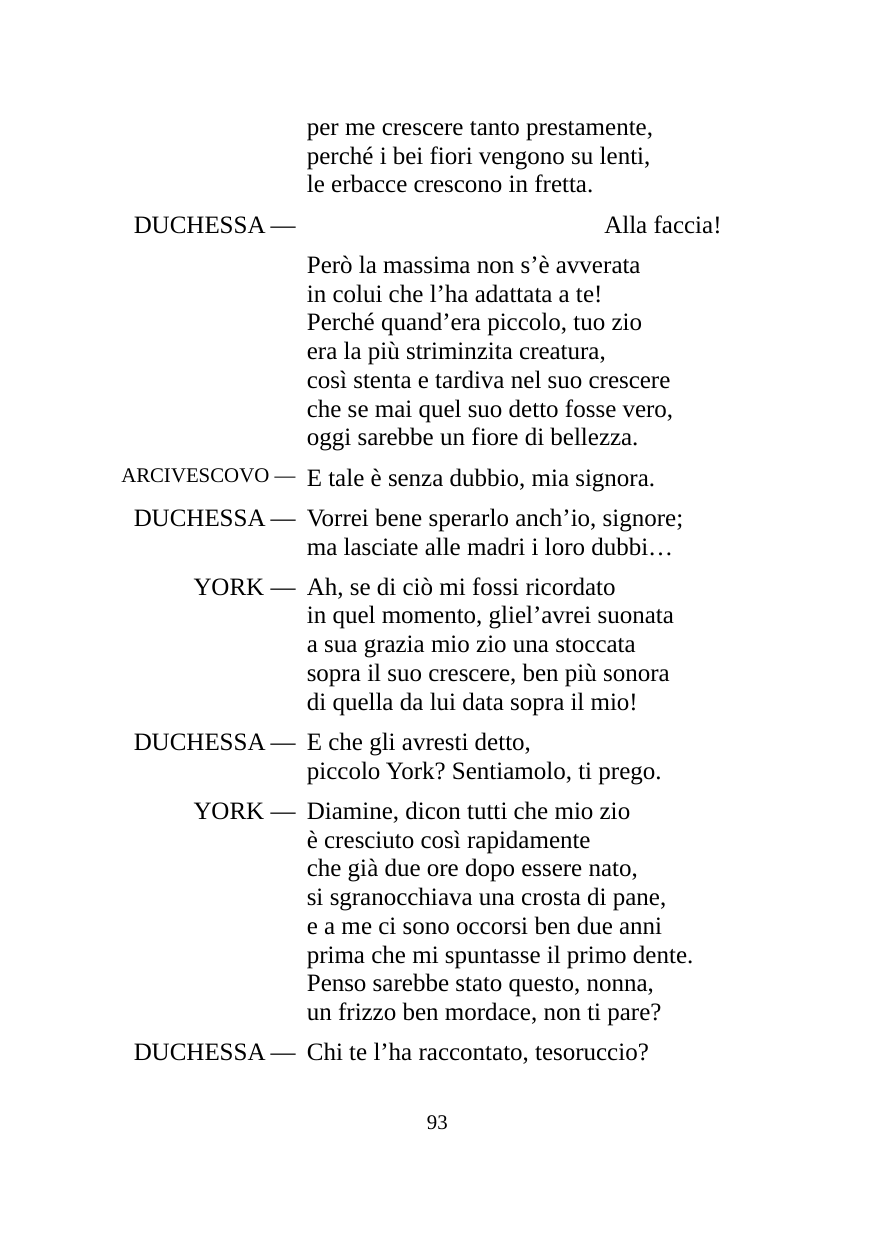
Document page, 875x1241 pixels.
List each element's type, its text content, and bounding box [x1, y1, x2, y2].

table_cell Alla faccia! [599, 204, 768, 244]
table_cell [106, 106, 301, 204]
table_cell Vorrei bene sperarlo anch’io, signore; ma lasciate alle madri i loro dubbi… [301, 497, 768, 566]
table_cell DUCHESSA — [106, 1032, 301, 1072]
table_cell Però la massima non s’è avverata in colui che l’ha adattata a te! Perché quand’era piccolo, tuo zio era la più striminzita creatura, così stenta e tardiva nel suo crescere che se mai quel suo detto fosse vero, oggi sarebbe un fiore di bellezza. [301, 244, 768, 457]
table_cell YORK — [106, 790, 301, 1032]
table_cell Diamine, dicon tutti che mio zio è cresciuto così rapidamente che già due ore dopo essere nato, si sgranocchiava una crosta di pane, e a me ci sono occorsi ben due anni prima che mi spuntasse il primo dente. Penso sarebbe stato questo, nonna, un frizzo ben mordace, non ti pare? [301, 790, 768, 1032]
table_cell Chi te l’ha raccontato, tesoruccio? [301, 1032, 768, 1072]
table_cell per me crescere tanto prestamente, perché i bei fiori vengono su lenti, le erbacce crescono in fretta. [301, 106, 768, 204]
table_cell [301, 204, 598, 244]
table_cell E che gli avresti detto, piccolo York? Sentiamolo, ti prego. [301, 721, 768, 790]
table_cell E tale è senza dubbio, mia signora. [301, 457, 768, 497]
table_cell YORK — [106, 566, 301, 721]
table_cell DUCHESSA — [106, 721, 301, 790]
table_cell Ah, se di ciò mi fossi ricordato in quel momento, gliel’avrei suonata a sua grazia mio zio una stoccata sopra il suo crescere, ben più sonora di quella da lui data sopra il mio! [301, 566, 768, 721]
table_cell DUCHESSA — [106, 204, 301, 457]
table_cell DUCHESSA — [106, 497, 301, 566]
table_cell ARCIVESCOVO — [106, 457, 301, 497]
